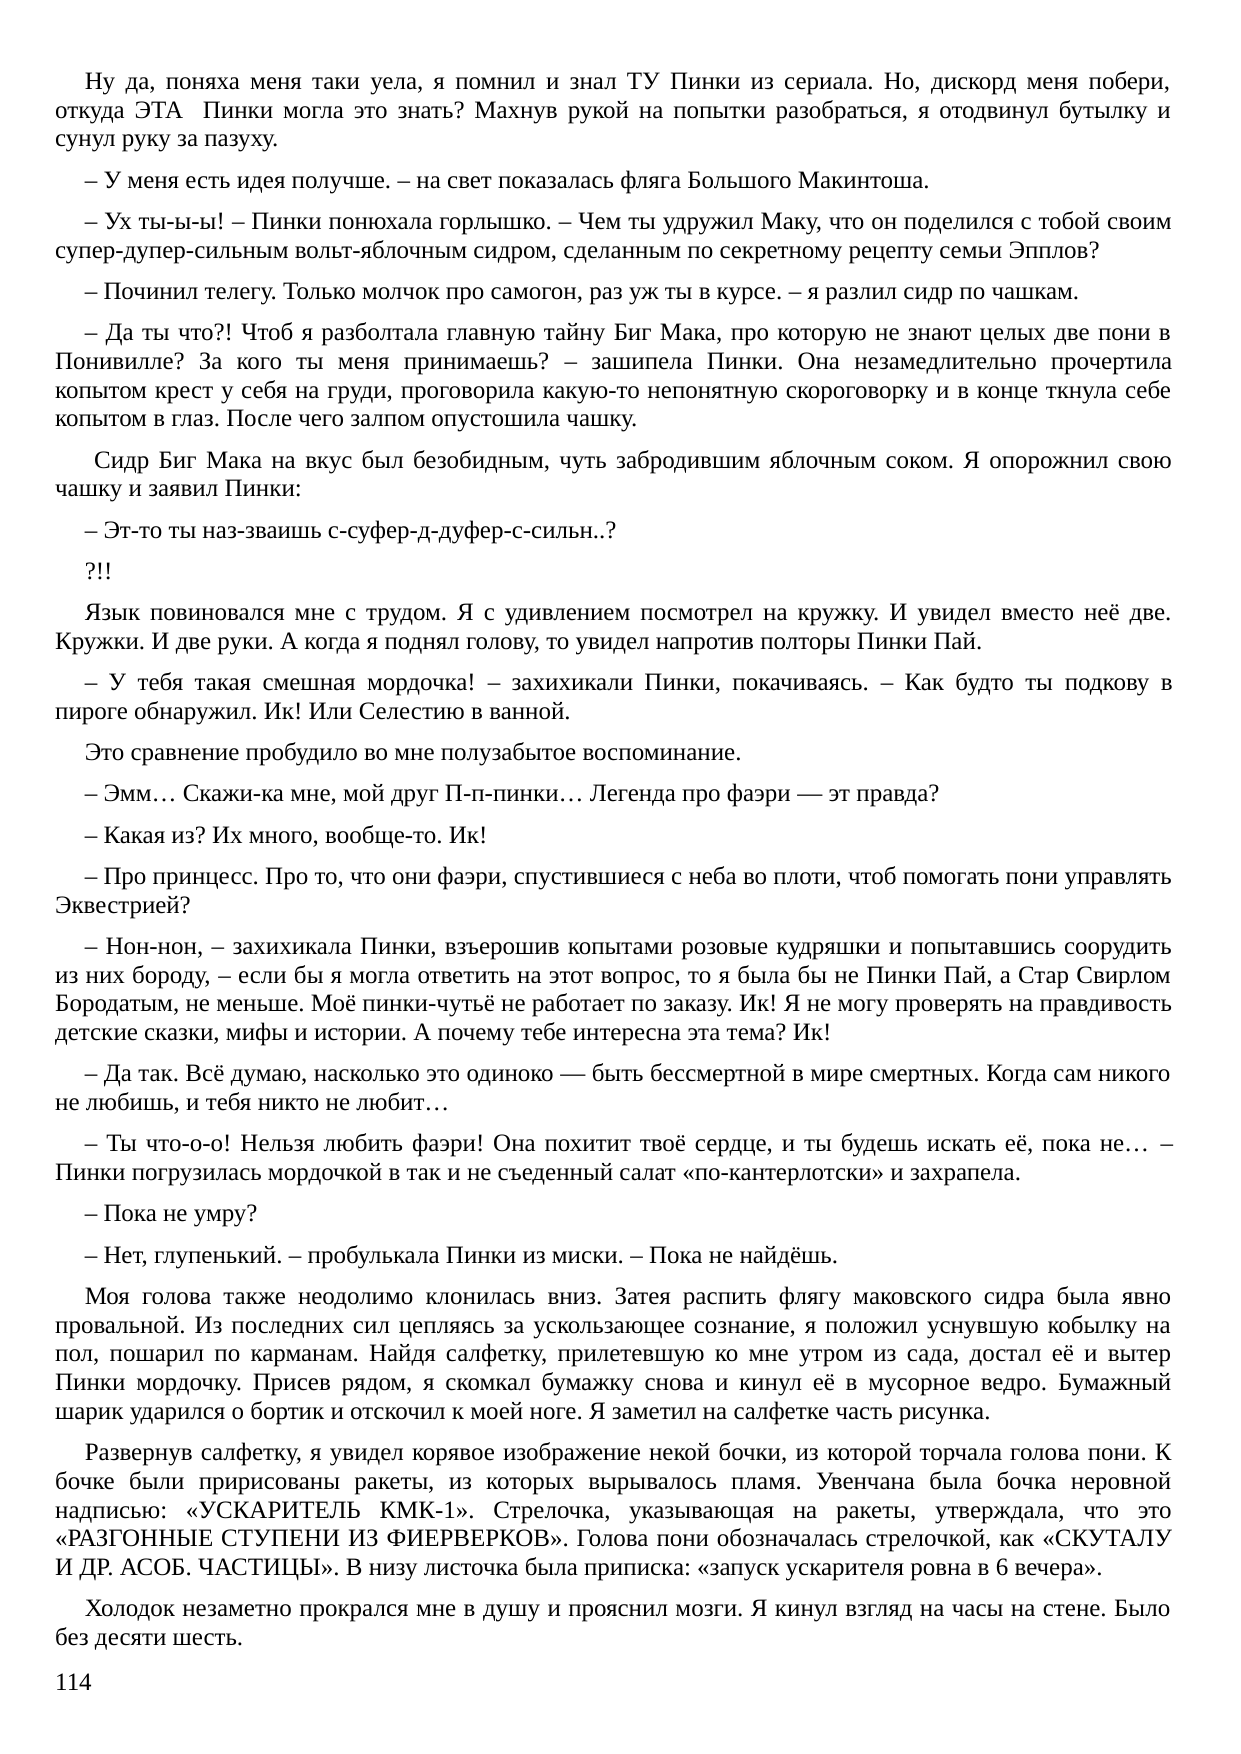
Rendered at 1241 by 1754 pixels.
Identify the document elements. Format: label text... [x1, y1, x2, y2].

text – Пока не умру? [55, 1198, 1173, 1227]
text – Ух ты-ы-ы! – Пинки понюхала горлышко. – Чем ты удружил Маку, что он поделился с тобой своим супер-дупер-сильным вольт-яблочным сидром, сделанным по секретному рецепту семьи Эпплов? [55, 206, 1173, 263]
text – Нет, глупенький. – пробулькала Пинки из миски. – Пока не найдёшь. [55, 1240, 1173, 1268]
text Сидр Биг Мака на вкус был безобидным, чуть забродившим яблочным соком. Я опорожнил свою чашку и заявил Пинки: [55, 445, 1173, 502]
text ?!! [55, 556, 1173, 585]
text – Эмм… Скажи-ка мне, мой друг П-п-пинки… Легенда про фаэри — эт правда? [55, 778, 1173, 807]
text Холодок незаметно прокрался мне в душу и прояснил мозги. Я кинул взгляд на часы на стене. Было без десяти шесть. [55, 1593, 1173, 1651]
text – Какая из? Их много, вообще-то. Ик! [55, 820, 1173, 848]
text Моя голова также неодолимо клонилась вниз. Затея распить флягу маковского сидра была явно провальной. Из последних сил цепляясь за ускользающее сознание, я положил уснувшую кобылку на пол, пошарил по карманам. Найдя салфетку, прилетевшую ко мне утром из сада, достал её и вытер Пинки мордочку. Присев рядом, я скомкал бумажку снова и кинул её в мусорное ведро. Бумажный шарик ударился о бортик и отскочил к моей ноге. Я заметил на салфетке часть рисунка. [55, 1281, 1173, 1425]
text Ну да, поняха меня таки уела, я помнил и знал ТУ Пинки из сериала. Но, дискорд меня побери, откуда ЭТА Пинки могла это знать? Махнув рукой на попытки разобраться, я отодвинул бутылку и сунул руку за пазуху. [55, 66, 1173, 152]
text – Да так. Всё думаю, насколько это одиноко — быть бессмертной в мире смертных. Когда сам никого не любишь, и тебя никто не любит… [55, 1058, 1173, 1116]
text Это сравнение пробудило во мне полузабытое воспоминание. [55, 737, 1173, 766]
text – У тебя такая смешная мордочка! – захихикали Пинки, покачиваясь. – Как будто ты подкову в пироге обнаружил. Ик! Или Селестию в ванной. [55, 667, 1173, 725]
text Язык повиновался мне с трудом. Я с удивлением посмотрел на кружку. И увидел вместо неё две. Кружки. И две руки. А когда я поднял голову, то увидел напротив полторы Пинки Пай. [55, 597, 1173, 655]
text – Да ты что?! Чтоб я разболтала главную тайну Биг Мака, про которую не знают целых две пони в Понивилле? За кого ты меня принимаешь? – зашипела Пинки. Она незамедлительно прочертила копытом крест у себя на груди, проговорила какую-то непонятную скороговорку и в конце ткнула себе копытом в глаз. После чего залпом опустошила чашку. [55, 317, 1173, 432]
text – Починил телегу. Только молчок про самогон, раз уж ты в курсе. – я разлил сидр по чашкам. [55, 276, 1173, 305]
text – У меня есть идея получше. – на свет показалась фляга Большого Макинтоша. [55, 165, 1173, 193]
text – Про принцесс. Про то, что они фаэри, спустившиеся с неба во плоти, чтоб помогать пони управлять Эквестрией? [55, 861, 1173, 918]
text – Эт-то ты наз-зваишь с-суфер-д-дуфер-с-сильн..? [55, 515, 1173, 543]
text Развернув салфетку, я увидел корявое изображение некой бочки, из которой торчала голова пони. К бочке были пририсованы ракеты, из которых вырывалось пламя. Увенчана была бочка неровной надписью: «УСКАРИТЕЛЬ КМК-1». Стрелочка, указывающая на ракеты, утверждала, что это «РАЗГОННЫЕ СТУПЕНИ ИЗ ФИЕРВЕРКОВ». Голова пони обозначалась стрелочкой, как «СКУТАЛУ И ДР. АСОБ. ЧАСТИЦЫ». В низу листочка была приписка: «запуск ускарителя ровна в 6 вечера». [55, 1437, 1173, 1581]
text – Нон-нон, – захихикала Пинки, взъерошив копытами розовые кудряшки и попытавшись соорудить из них бороду, – если бы я могла ответить на этот вопрос, то я была бы не Пинки Пай, а Стар Свирлом Бородатым, не меньше. Моё пинки-чутьё не работает по заказу. Ик! Я не могу проверять на правдивость детские сказки, мифы и истории. А почему тебе интересна эта тема? Ик! [55, 931, 1173, 1046]
text – Ты что-о-о! Нельзя любить фаэри! Она похитит твоё сердце, и ты будешь искать её, пока не… – Пинки погрузилась мордочкой в так и не съеденный салат «по-кантерлотски» и захрапела. [55, 1128, 1173, 1186]
